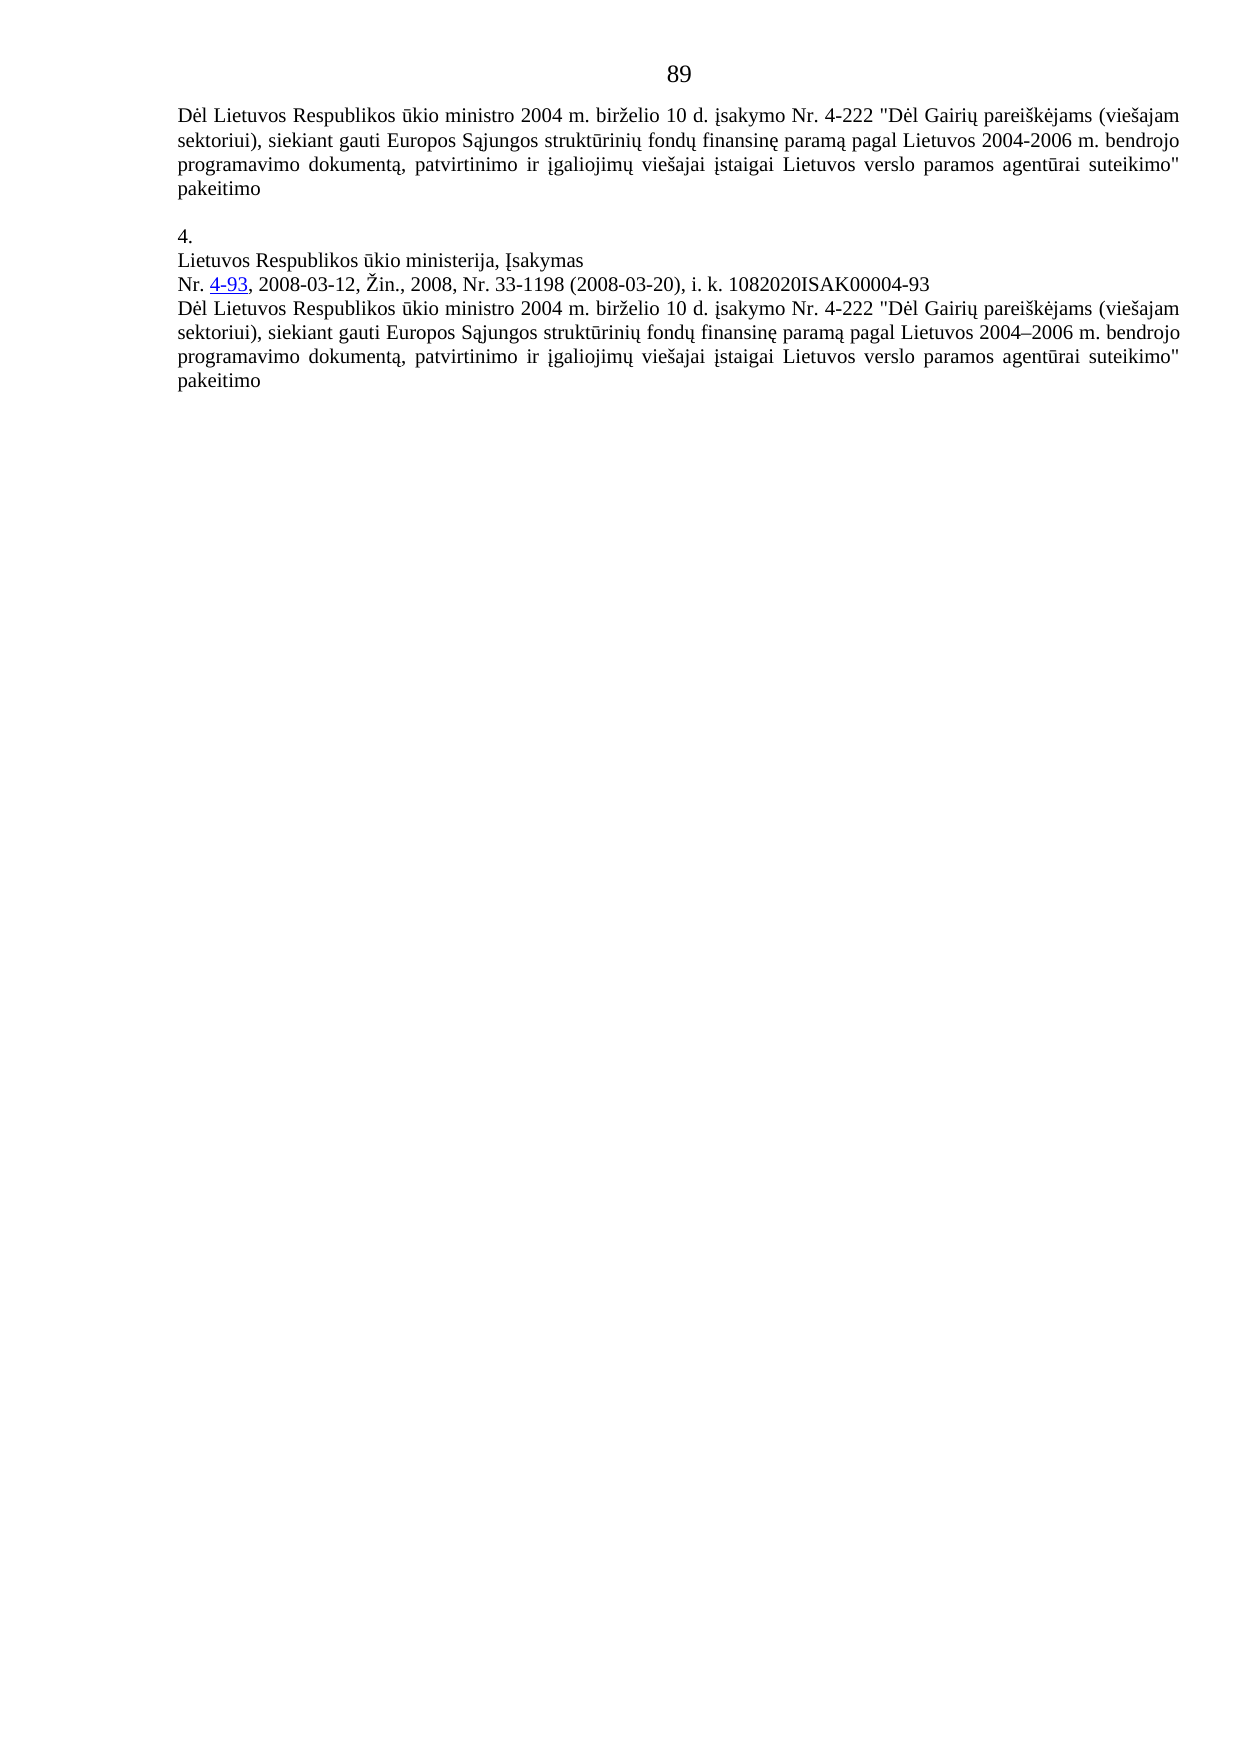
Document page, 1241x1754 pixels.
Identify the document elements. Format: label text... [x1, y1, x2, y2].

text 4. [177, 224, 1181, 248]
text Dėl Lietuvos Respublikos ūkio ministro 2004 m. birželio 10 d. įsakymo Nr. 4-222 "Dėl Gairių pareiškėjams (viešajam sektoriui), siekiant gauti Europos Sąjungos struktūrinių fondų finansinę paramą pagal Lietuvos 2004–2006 m. bendrojo programavimo dokumentą, patvirtinimo ir įgaliojimų viešajai įstaigai Lietuvos verslo paramos agentūrai suteikimo" pakeitimo [177, 296, 1181, 392]
text Lietuvos Respublikos ūkio ministerija, Įsakymas [177, 248, 1181, 272]
text Dėl Lietuvos Respublikos ūkio ministro 2004 m. birželio 10 d. įsakymo Nr. 4-222 "Dėl Gairių pareiškėjams (viešajam sektoriui), siekiant gauti Europos Sąjungos struktūrinių fondų finansinę paramą pagal Lietuvos 2004-2006 m. bendrojo programavimo dokumentą, patvirtinimo ir įgaliojimų viešajai įstaigai Lietuvos verslo paramos agentūrai suteikimo" pakeitimo [177, 103, 1181, 200]
text Nr. 4-93, 2008-03-12, Žin., 2008, Nr. 33-1198 (2008-03-20), i. k. 1082020ISAK00004-93 [177, 272, 1181, 296]
